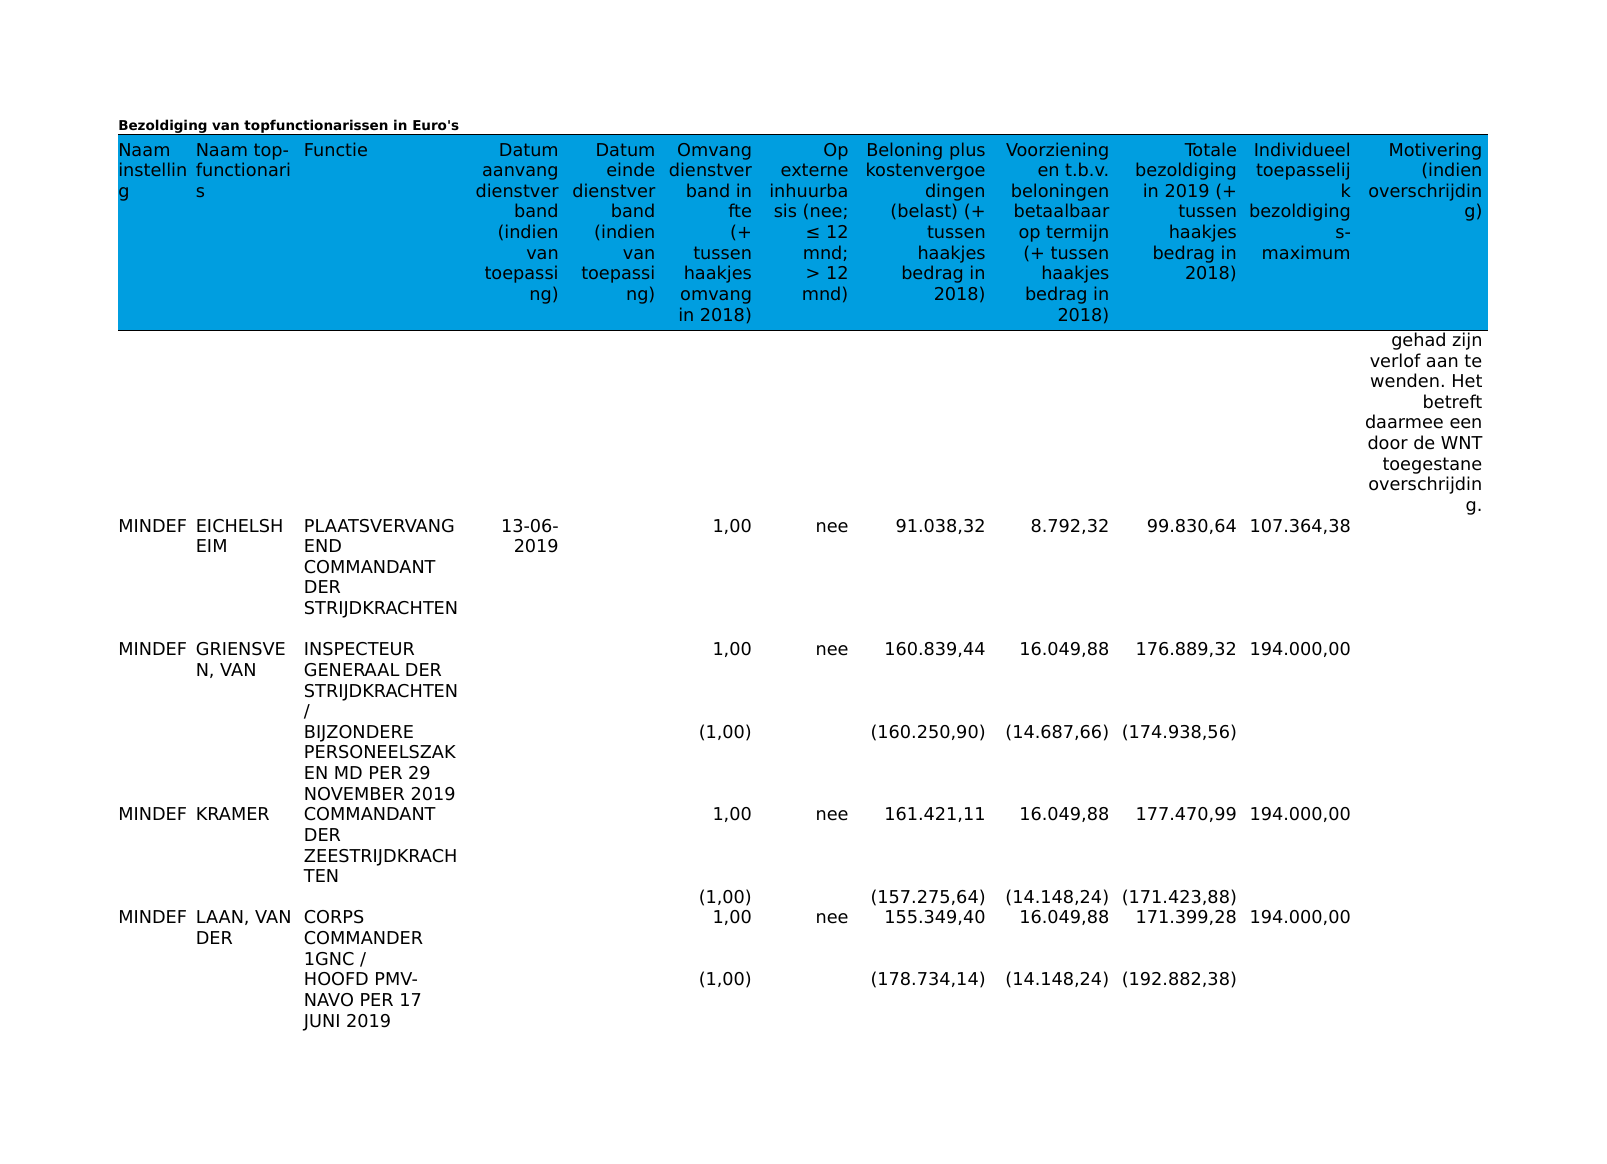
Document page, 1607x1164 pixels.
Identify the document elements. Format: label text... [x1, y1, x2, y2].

table_cell nee [758, 639, 854, 722]
table_cell gehad zijn verlof aan te wenden. Het betreft daarmee een door de WNT toegestane overschrijding. [1357, 331, 1488, 516]
table_cell MINDEF [118, 908, 189, 969]
table_cell Naam top-functionaris [190, 135, 298, 330]
table_cell 16.049,88 [991, 639, 1115, 722]
table_cell 176.889,32 [1115, 639, 1243, 722]
table_cell [190, 331, 298, 516]
table_cell BIJZONDERE PERSONEELSZAKEN MD PER 29 NOVEMBER 2019 [298, 722, 468, 804]
table_cell (157.275,64) [854, 887, 991, 907]
table_cell GRIENSVEN, VAN [190, 639, 298, 722]
table_cell (14.148,24) [991, 887, 1115, 907]
table_cell 194.000,00 [1243, 639, 1357, 722]
table_cell [1357, 804, 1488, 907]
table_cell 107.364,38 [1243, 516, 1357, 619]
table_cell [1357, 639, 1488, 804]
table_cell 1,00 [661, 908, 758, 969]
table_cell [564, 331, 661, 516]
table_cell [298, 619, 468, 639]
table_cell (14.148,24) [991, 969, 1115, 1031]
table_cell [468, 969, 564, 1031]
table_cell 16.049,88 [991, 804, 1115, 887]
table_cell [118, 722, 189, 804]
table_cell HOOFD PMV-NAVO PER 17 JUNI 2019 [298, 969, 468, 1031]
table_cell [118, 619, 189, 639]
table_cell [468, 722, 564, 804]
table_cell EICHELSHEIM [190, 516, 298, 619]
table_cell [468, 619, 564, 639]
table_cell [564, 804, 661, 887]
table_cell 177.470,99 [1115, 804, 1243, 887]
table_cell [564, 639, 661, 722]
table_cell [118, 887, 189, 907]
table_cell [118, 331, 189, 516]
table_cell 99.830,64 [1115, 516, 1243, 619]
table_cell Totale bezoldiging in 2019 (+ tussen haakjes bedrag in 2018) [1115, 135, 1243, 330]
table_cell LAAN, VAN DER [190, 908, 298, 969]
table_cell Datum einde dienstverband (indien van toepassing) [564, 135, 661, 330]
table_header Bezoldiging van topfunctionarissen in Euro's [118, 118, 1488, 134]
table_cell [564, 516, 661, 619]
table_cell Omvang dienstverband in fte (+ tussen haakjes omvang in 2018) [661, 135, 758, 330]
table_cell [564, 722, 661, 804]
table_cell [758, 969, 854, 1031]
table_cell [564, 969, 661, 1031]
table_cell [1357, 516, 1488, 639]
table_cell [854, 619, 991, 639]
table_cell [758, 887, 854, 907]
table_cell [661, 619, 758, 639]
table_cell [1243, 887, 1357, 907]
table_cell nee [758, 908, 854, 969]
table_cell (171.423,88) [1115, 887, 1243, 907]
table_cell [298, 331, 468, 516]
table_cell [468, 331, 564, 516]
table_cell [468, 908, 564, 969]
table_cell [468, 804, 564, 887]
table_cell [1243, 969, 1357, 1031]
table_cell (174.938,56) [1115, 722, 1243, 804]
table_cell (1,00) [661, 969, 758, 1031]
table_cell [758, 722, 854, 804]
table_cell 13-06-2019 [468, 516, 564, 619]
table_cell [1243, 331, 1357, 516]
table_cell nee [758, 516, 854, 619]
table_cell 8.792,32 [991, 516, 1115, 619]
table_cell [661, 331, 758, 516]
table_cell 16.049,88 [991, 908, 1115, 969]
table_cell (1,00) [661, 722, 758, 804]
table_cell [298, 887, 468, 907]
table_cell [190, 887, 298, 907]
table_cell [1357, 908, 1488, 1031]
table_cell 160.839,44 [854, 639, 991, 722]
table_cell Datum aanvang dienstverband (indien van toepassing) [468, 135, 564, 330]
table_cell 194.000,00 [1243, 804, 1357, 887]
table_cell [468, 639, 564, 722]
table_cell [758, 619, 854, 639]
table_cell [190, 722, 298, 804]
table_cell [1115, 331, 1243, 516]
table_cell (178.734,14) [854, 969, 991, 1031]
table_cell [468, 887, 564, 907]
table_cell [991, 331, 1115, 516]
table_cell MINDEF [118, 516, 189, 619]
table_cell nee [758, 804, 854, 887]
table_cell [564, 908, 661, 969]
table_cell INSPECTEUR GENERAAL DER STRIJDKRACHTEN / [298, 639, 468, 722]
table_cell [1243, 619, 1357, 639]
table_cell (14.687,66) [991, 722, 1115, 804]
table_cell 1,00 [661, 639, 758, 722]
table_cell Individueel toepasselijk bezoldigings-maximum [1243, 135, 1357, 330]
table_cell (160.250,90) [854, 722, 991, 804]
table_cell Op externe inhuurbasis (nee; ≤ 12 mnd; > 12 mnd) [758, 135, 854, 330]
table_cell [854, 331, 991, 516]
table_cell (1,00) [661, 887, 758, 907]
table_cell 1,00 [661, 516, 758, 619]
table_cell 194.000,00 [1243, 908, 1357, 969]
table_cell CORPS COMMANDER 1GNC / [298, 908, 468, 969]
table_cell [190, 619, 298, 639]
table_cell KRAMER [190, 804, 298, 887]
table_cell (192.882,38) [1115, 969, 1243, 1031]
table_cell [190, 969, 298, 1031]
table_cell COMMANDANT DER ZEESTRIJDKRACHTEN [298, 804, 468, 887]
table_cell 1,00 [661, 804, 758, 887]
table_cell PLAATSVERVANGEND COMMANDANT DER STRIJDKRACHTEN [298, 516, 468, 619]
table_cell [758, 331, 854, 516]
table_cell MINDEF [118, 639, 189, 722]
table_cell 91.038,32 [854, 516, 991, 619]
table_cell Beloning plus kostenvergoedingen (belast) (+ tussen haakjes bedrag in 2018) [854, 135, 991, 330]
table_cell MINDEF [118, 804, 189, 887]
table_cell 161.421,11 [854, 804, 991, 887]
table_cell [564, 887, 661, 907]
table_cell Functie [298, 135, 468, 330]
table_cell [1243, 722, 1357, 804]
table_cell [1115, 619, 1243, 639]
table_cell Voorzieningen t.b.v. beloningen betaalbaar op termijn (+ tussen haakjes bedrag in 2018) [991, 135, 1115, 330]
table_cell Naam instelling [118, 135, 189, 330]
table_cell [564, 619, 661, 639]
table_cell Motivering (indien overschrijding) [1357, 135, 1488, 330]
table_cell [991, 619, 1115, 639]
table_cell 171.399,28 [1115, 908, 1243, 969]
table_cell [118, 969, 189, 1031]
table_cell 155.349,40 [854, 908, 991, 969]
